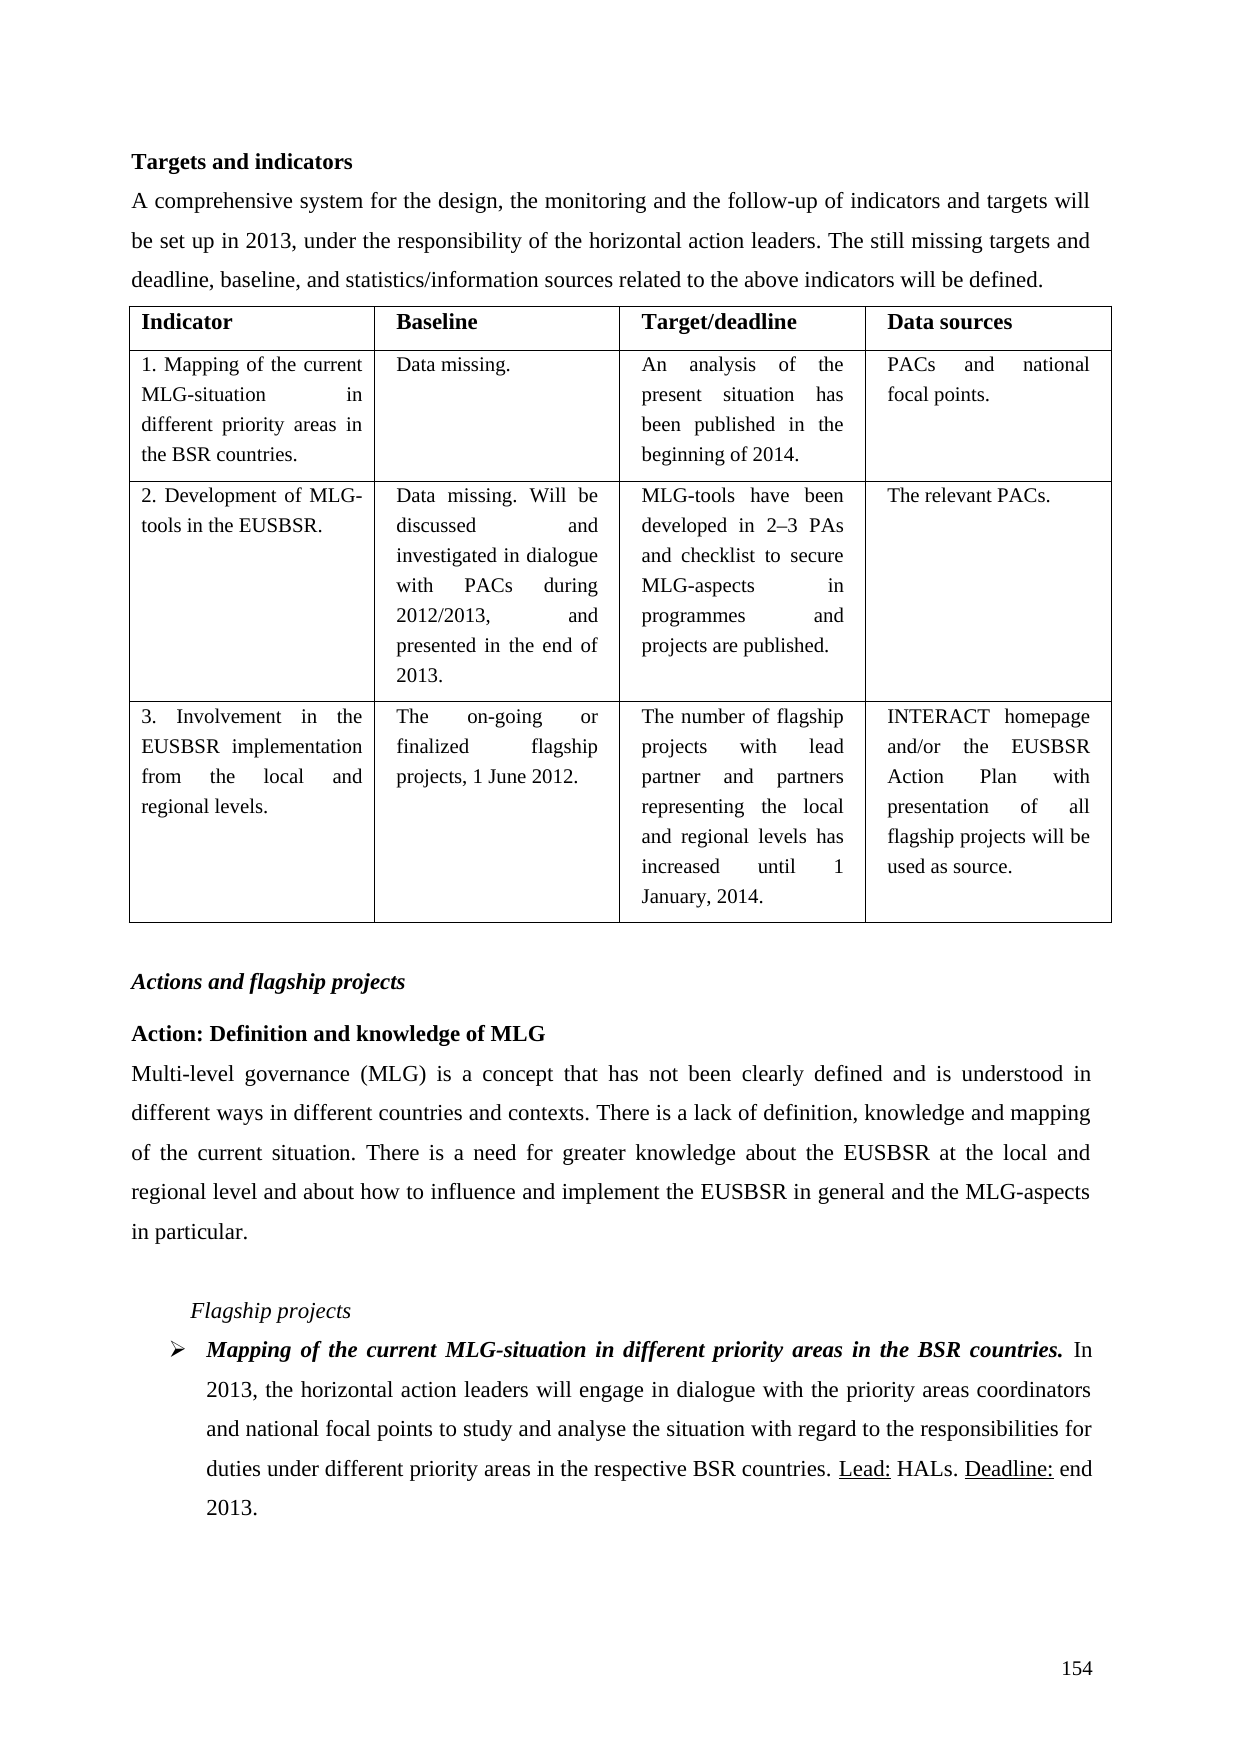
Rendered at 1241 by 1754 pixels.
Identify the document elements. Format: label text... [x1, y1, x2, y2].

table_cell MLG-tools have been developed in 2–3 PAs and checklist to secure MLG-aspects in programmes and projects are published. [620, 482, 865, 701]
table_cell Data missing. Will be discussed and investigated in dialogue with PACs during 2012/2013, and presented in the end of 2013. [375, 482, 619, 701]
text Flagship projects [131, 1297, 1092, 1323]
table_cell The number of flagship projects with lead partner and partners representing the local and regional levels has increased until 1 January, 2014. [620, 702, 865, 922]
table_cell 1. Mapping of the current MLG-situation in different priority areas in the BSR countries. [130, 351, 374, 481]
table_cell The relevant PACs. [866, 482, 1111, 701]
text Multi-level governance (MLG) is a concept that has not been clearly defined and is understood in different ways in different countries and contexts. There is a lack of definition, knowledge and mapping of the current situation. There is a need for greater knowledge about the EUSBSR at the local and regional level and about how to influence and implement the EUSBSR in general and the MLG-aspects in particular. [131, 1060, 1092, 1244]
table_cell 3. Involvement in the EUSBSR implementation from the local and regional levels. [130, 702, 374, 922]
table_cell PACs and national focal points. [866, 351, 1111, 481]
table_header Indicator [130, 307, 374, 350]
text Action: Definition and knowledge of MLG [131, 1020, 1092, 1047]
table_cell INTERACT homepage and/or the EUSBSR Action Plan with presentation of all flagship projects will be used as source. [866, 702, 1111, 922]
text A comprehensive system for the design, the monitoring and the follow-up of indicators and targets will be set up in 2013, under the responsibility of the horizontal action leaders. The still missing targets and deadline, baseline, and statistics/information sources related to the above indicators will be defined. [131, 187, 1092, 292]
table_cell 2. Development of MLG-tools in the EUSBSR. [130, 482, 374, 701]
table_cell An analysis of the present situation has been published in the beginning of 2014. [620, 351, 865, 481]
list Mapping of the current MLG-situation in different priority areas in the BSR countries. In 2013, the horizontal action leaders will engage in dialogue with the priority areas coordinators and national focal points to study and analyse the situation with regard to the responsibilities for duties under different priority areas in the respective BSR countries. Lead: HALs. Deadline: end 2013. [169, 1336, 1092, 1521]
table_header Data sources [866, 307, 1111, 350]
table_header Baseline [375, 307, 619, 350]
table_cell The on-going or finalized flagship projects, 1 June 2012. [375, 702, 619, 922]
text Targets and indicators [131, 148, 1092, 174]
text Actions and flagship projects [131, 968, 1092, 995]
table_header Target/deadline [620, 307, 865, 350]
table_cell Data missing. [375, 351, 619, 481]
